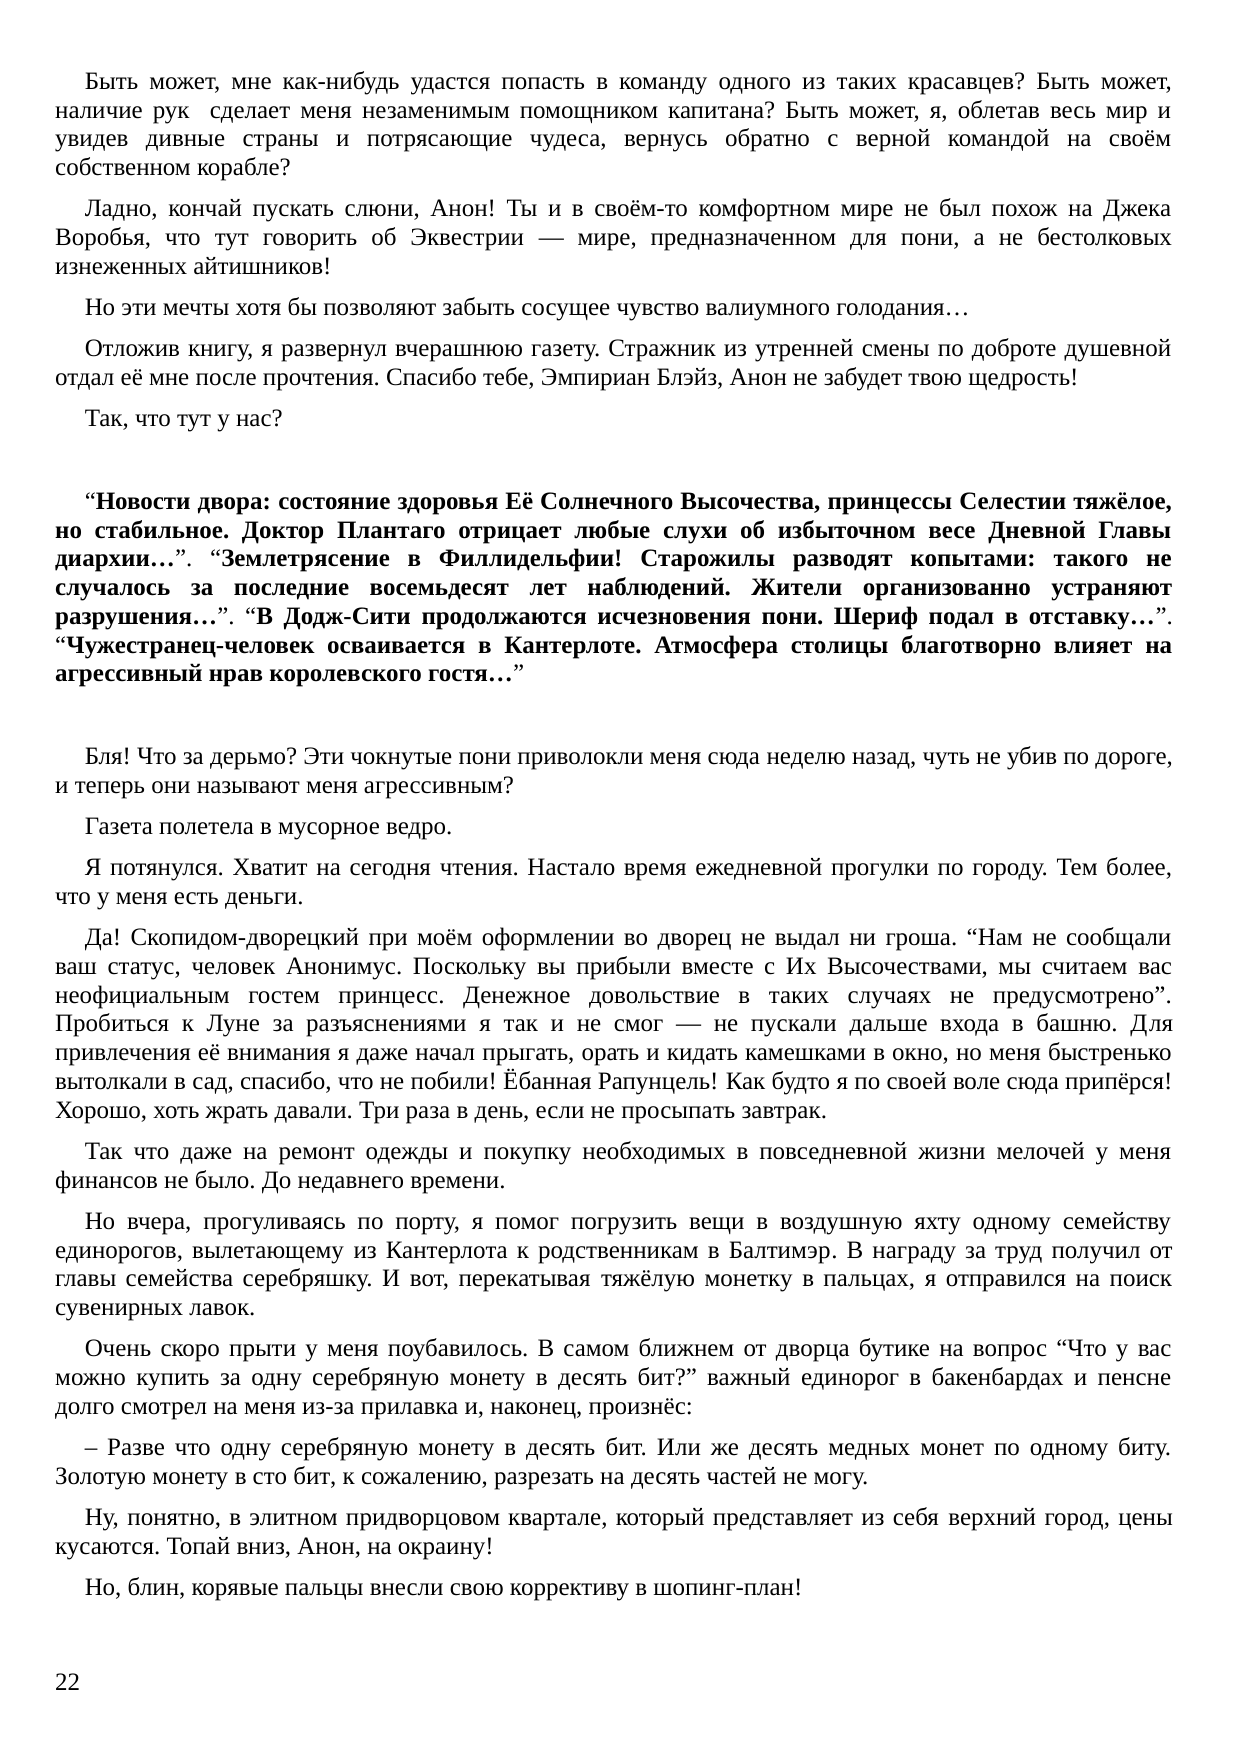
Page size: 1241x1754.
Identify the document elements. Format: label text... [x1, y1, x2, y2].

text Так, что тут у нас? [55, 403, 1173, 432]
text Ладно, кончай пускать слюни, Анон! Ты и в своём-то комфортном мире не был похож на Джека Воробья, что тут говорить об Эквестрии — мире, предназначенном для пони, а не бестолковых изнеженных айтишников! [55, 193, 1173, 280]
text Отложив книгу, я развернул вчерашнюю газету. Стражник из утренней смены по доброте душевной отдал её мне после прочтения. Спасибо тебе, Эмпириан Блэйз, Анон не забудет твою щедрость! [55, 333, 1173, 391]
text Но вчера, прогуливаясь по порту, я помог погрузить вещи в воздушную яхту одному семейству единорогов, вылетающему из Кантерлота к родственникам в Балтимэр. В награду за труд получил от главы семейства серебряшку. И вот, перекатывая тяжёлую монетку в пальцах, я отправился на поиск сувенирных лавок. [55, 1206, 1173, 1321]
text – Разве что одну серебряную монету в десять бит. Или же десять медных монет по одному биту. Золотую монету в сто бит, к сожалению, разрезать на десять частей не могу. [55, 1432, 1173, 1490]
text Но эти мечты хотя бы позволяют забыть сосущее чувство валиумного голодания… [55, 292, 1173, 321]
text Но, блин, корявые пальцы внесли свою коррективу в шопинг-план! [55, 1572, 1173, 1601]
text Я потянулся. Хватит на сегодня чтения. Настало время ежедневной прогулки по городу. Тем более, что у меня есть деньги. [55, 852, 1173, 910]
text Да! Скопидом-дворецкий при моём оформлении во дворец не выдал ни гроша. “Нам не сообщали ваш статус, человек Анонимус. Поскольку вы прибыли вместе с Их Высочествами, мы считаем вас неофициальным гостем принцесс. Денежное довольствие в таких случаях не предусмотрено”. Пробиться к Луне за разъяснениями я так и не смог — не пускали дальше входа в башню. Для привлечения её внимания я даже начал прыгать, орать и кидать камешками в окно, но меня быстренько вытолкали в сад, спасибо, что не побили! Ёбанная Рапунцель! Как будто я по своей воле сюда припёрся! Хорошо, хоть жрать давали. Три раза в день, если не просыпать завтрак. [55, 922, 1173, 1123]
text Газета полетела в мусорное ведро. [55, 811, 1173, 840]
text Ну, понятно, в элитном придворцовом квартале, который представляет из себя верхний город, цены кусаются. Топай вниз, Анон, на окраину! [55, 1502, 1173, 1560]
text Очень скоро прыти у меня поубавилось. В самом ближнем от дворца бутике на вопрос “Что у вас можно купить за одну серебряную монету в десять бит?” важный единорог в бакенбардах и пенсне долго смотрел на меня из-за прилавка и, наконец, произнёс: [55, 1333, 1173, 1420]
text Так что даже на ремонт одежды и покупку необходимых в повседневной жизни мелочей у меня финансов не было. До недавнего времени. [55, 1136, 1173, 1193]
text “Новости двора: состояние здоровья Её Солнечного Высочества, принцессы Селестии тяжёлое, но стабильное. Доктор Плантаго отрицает любые слухи об избыточном весе Дневной Главы диархии…”. “Землетрясение в Филлидельфии! Старожилы разводят копытами: такого не случалось за последние восемьдесят лет наблюдений. Жители организованно устраняют разрушения…”. “В Додж-Сити продолжаются исчезновения пони. Шериф подал в отставку…”. “Чужестранец-человек осваивается в Кантерлоте. Атмосфера столицы благотворно влияет на агрессивный нрав королевского гостя…” [55, 486, 1173, 687]
text Бля! Что за дерьмо? Эти чокнутые пони приволокли меня сюда неделю назад, чуть не убив по дороге, и теперь они называют меня агрессивным? [55, 741, 1173, 798]
text Быть может, мне как-нибудь удастся попасть в команду одного из таких красавцев? Быть может, наличие рук сделает меня незаменимым помощником капитана? Быть может, я, облетав весь мир и увидев дивные страны и потрясающие чудеса, вернусь обратно с верной командой на своём собственном корабле? [55, 66, 1173, 181]
